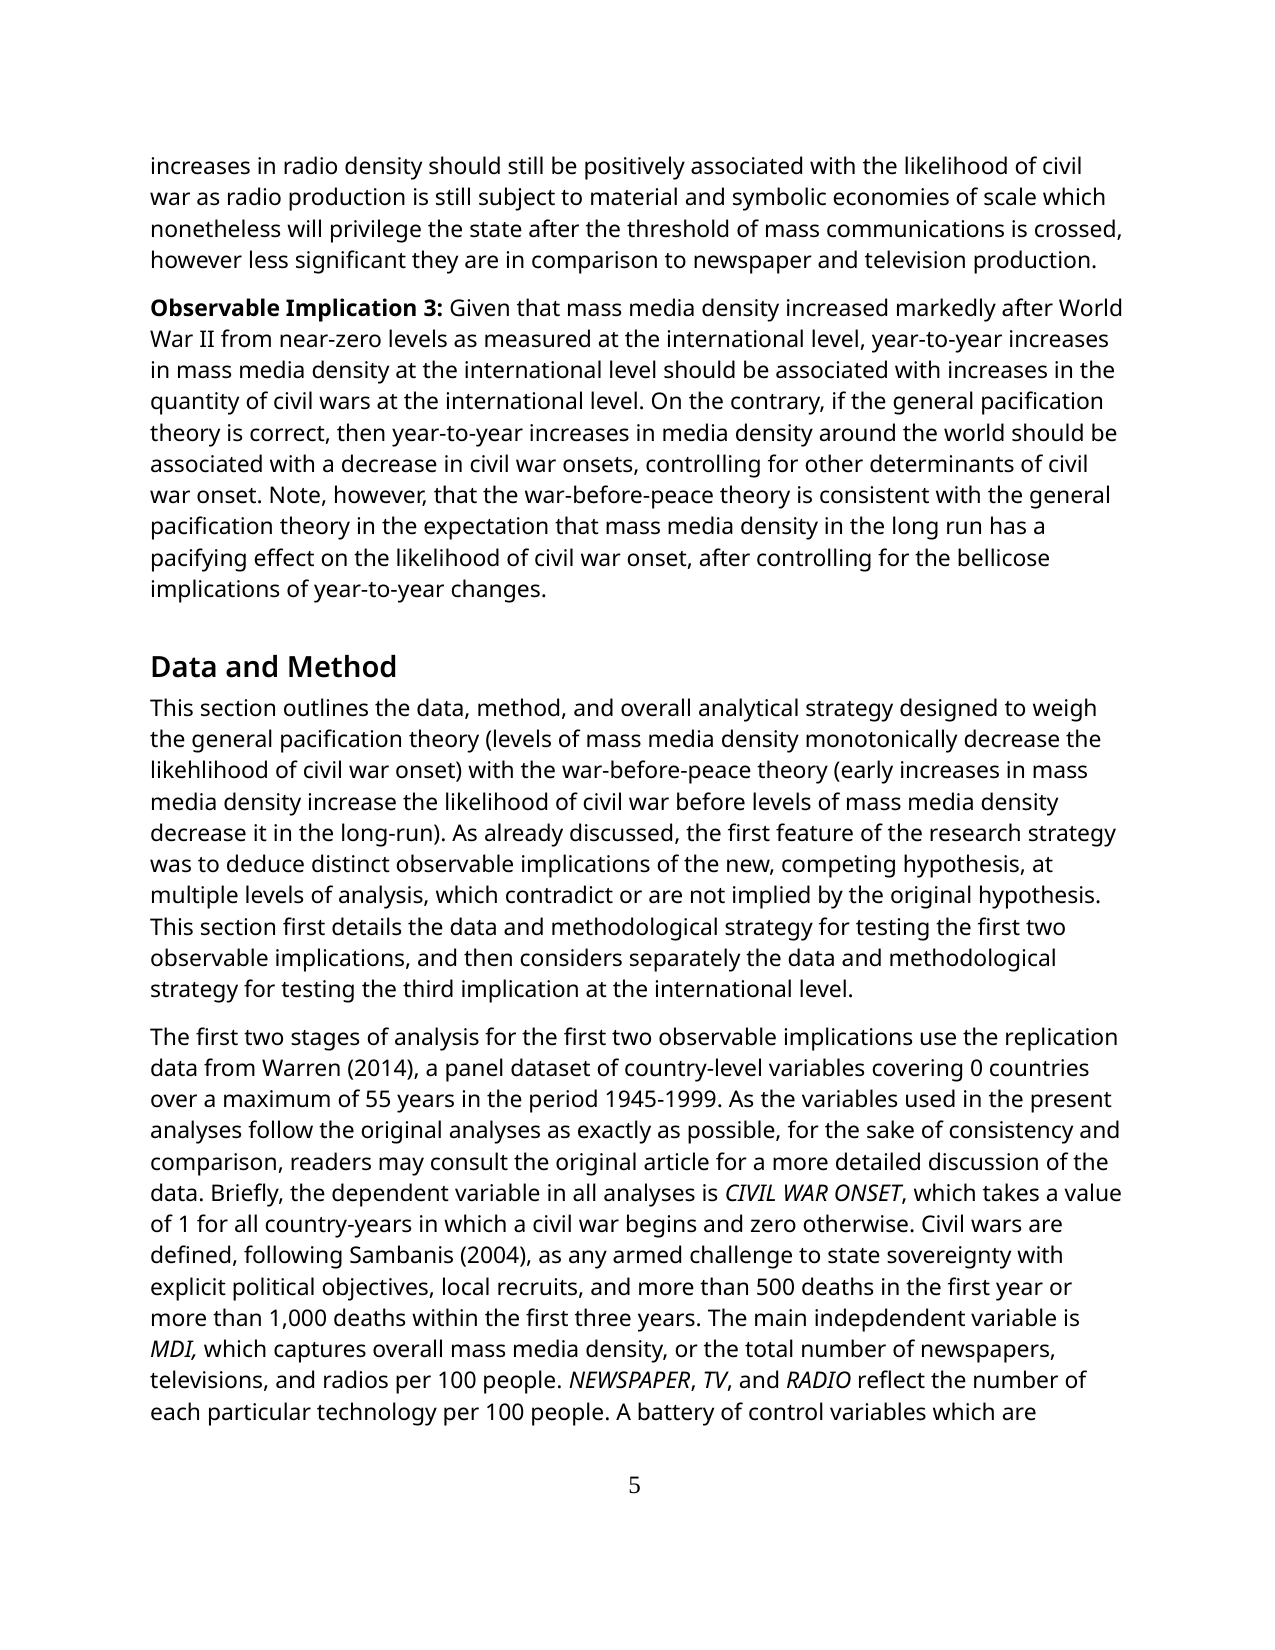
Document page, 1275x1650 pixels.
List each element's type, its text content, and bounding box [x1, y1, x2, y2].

text The first two stages of analysis for the first two observable implications use the replication data from Warren (2014), a panel dataset of country-level variables covering 0 countries over a maximum of 55 years in the period 1945-1999. As the variables used in the present analyses follow the original analyses as exactly as possible, for the sake of consistency and comparison, readers may consult the original article for a more detailed discussion of the data. Briefly, the dependent variable in all analyses is CIVIL WAR ONSET, which takes a value of 1 for all country-years in which a civil war begins and zero otherwise. Civil wars are defined, following Sambanis (2004), as any armed challenge to state sovereignty with explicit political objectives, local recruits, and more than 500 deaths in the first year or more than 1,000 deaths within the first three years. The main indepdendent variable is MDI, which captures overall mass media density, or the total number of newspapers, televisions, and radios per 100 people. NEWSPAPER, TV, and RADIO reflect the number of each particular technology per 100 people. A battery of control variables which are [150, 1021, 1125, 1427]
subtitle Data and Method [150, 646, 1125, 686]
text increases in radio density should still be positively associated with the likelihood of civil war as radio production is still subject to material and symbolic economies of scale which nonetheless will privilege the state after the threshold of mass communications is crossed, however less significant they are in comparison to newspaper and television production. [150, 150, 1125, 275]
text This section outlines the data, method, and overall analytical strategy designed to weigh the general pacification theory (levels of mass media density monotonically decrease the likehlihood of civil war onset) with the war-before-peace theory (early increases in mass media density increase the likelihood of civil war before levels of mass media density decrease it in the long-run). As already discussed, the first feature of the research strategy was to deduce distinct observable implications of the new, competing hypothesis, at multiple levels of analysis, which contradict or are not implied by the original hypothesis. This section first details the data and methodological strategy for testing the first two observable implications, and then considers separately the data and methodological strategy for testing the third implication at the international level. [150, 692, 1125, 1004]
text Observable Implication 3: Given that mass media density increased markedly after World War II from near-zero levels as measured at the international level, year-to-year increases in mass media density at the international level should be associated with increases in the quantity of civil wars at the international level. On the contrary, if the general pacification theory is correct, then year-to-year increases in media density around the world should be associated with a decrease in civil war onsets, controlling for other determinants of civil war onset. Note, however, that the war-before-peace theory is consistent with the general pacification theory in the expectation that mass media density in the long run has a pacifying effect on the likelihood of civil war onset, after controlling for the bellicose implications of year-to-year changes. [150, 291, 1125, 604]
